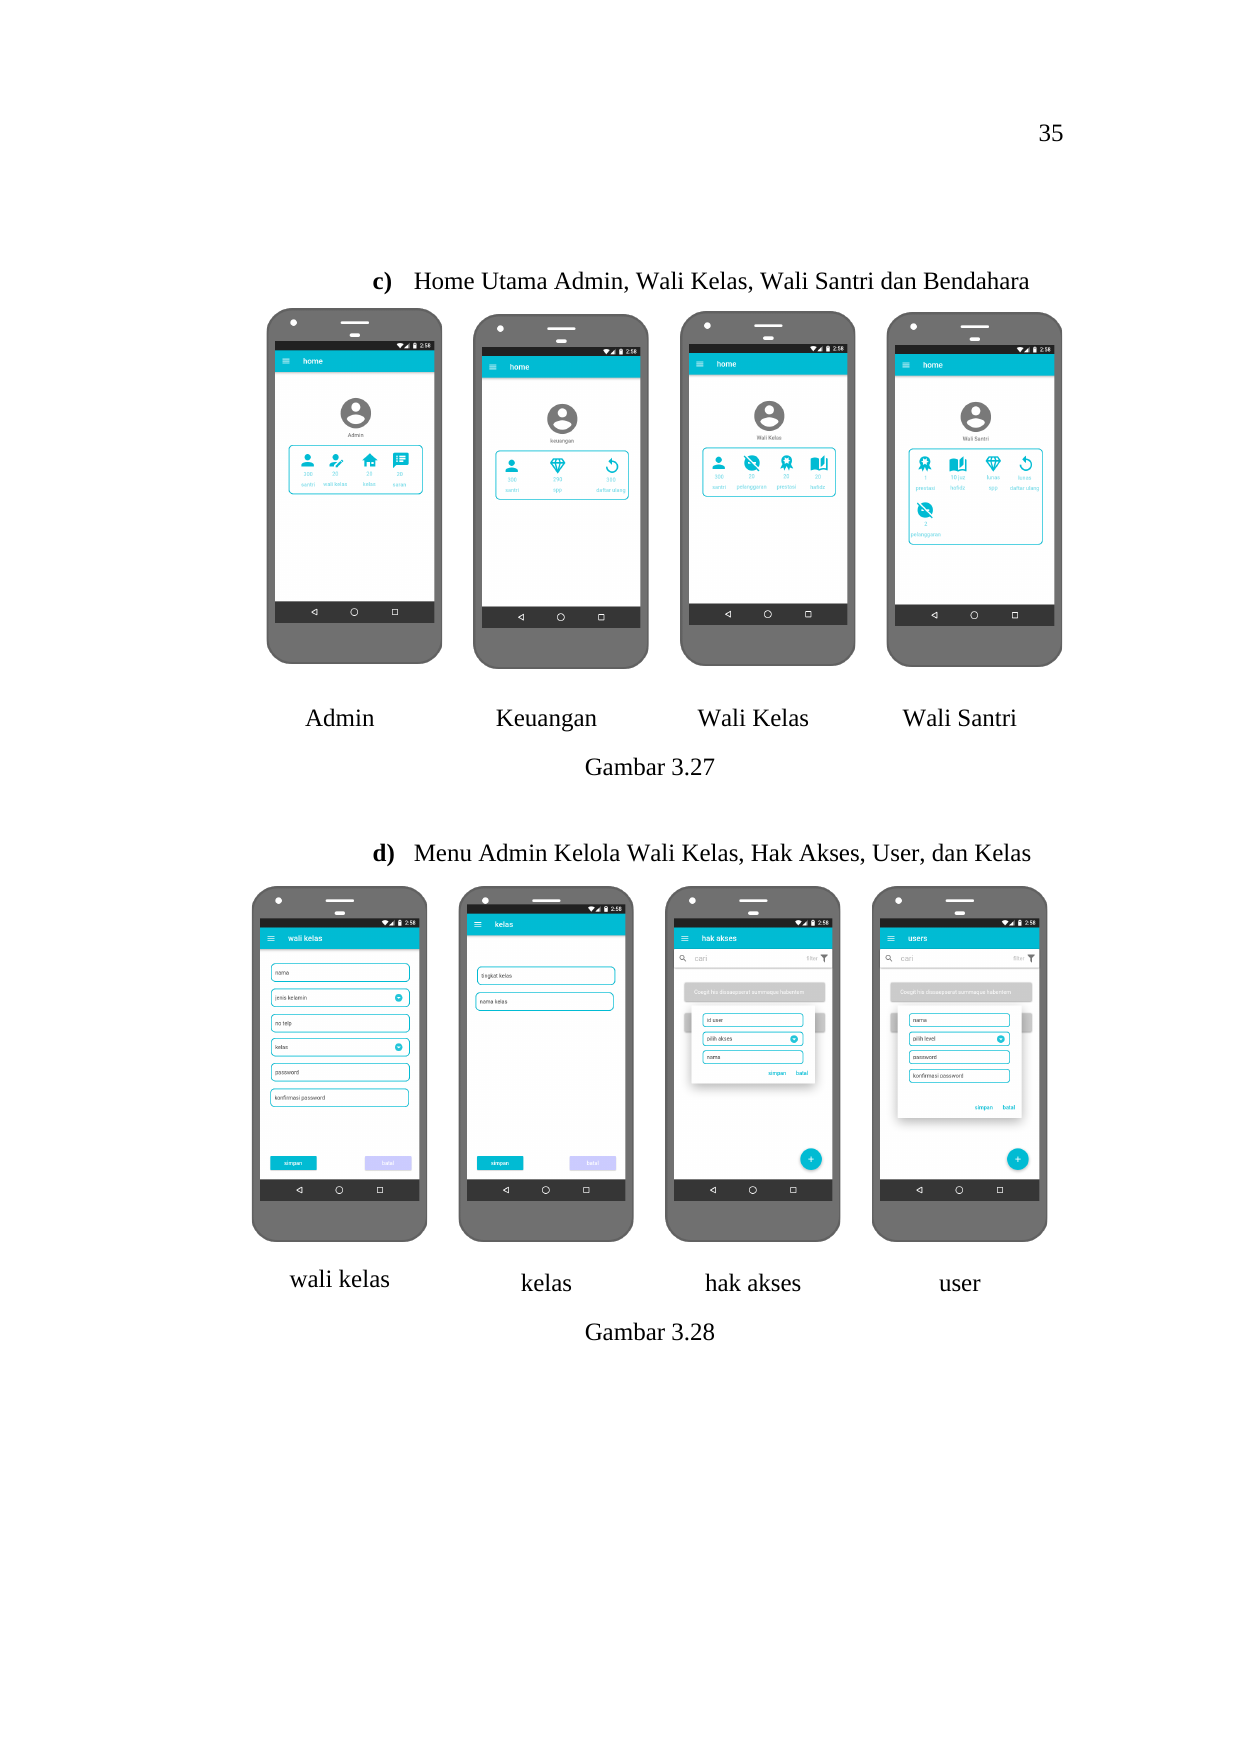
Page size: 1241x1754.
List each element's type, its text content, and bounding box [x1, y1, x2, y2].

list Home Utama Admin, Wali Kelas, Wali Santri dan Bendahara [366, 266, 1063, 294]
table_header Wali Santri [856, 697, 1063, 752]
picture [458, 886, 634, 1242]
picture [665, 886, 841, 1242]
table_header user [856, 881, 1063, 1317]
table_header Admin [236, 697, 443, 752]
picture [872, 886, 1048, 1242]
list Menu Admin Kelola Wali Kelas, Hak Akses, User, dan Kelas [366, 838, 1063, 867]
picture [251, 886, 428, 1242]
picture [680, 311, 856, 666]
text Gambar 3.27 [236, 752, 1063, 781]
table_header Wali Kelas [650, 697, 856, 752]
table_header Keuangan [443, 697, 650, 752]
table_header wali kelas [236, 881, 443, 1317]
table_header hak akses [650, 881, 856, 1317]
table_header kelas [443, 881, 649, 1317]
picture [266, 308, 443, 664]
text Gambar 3.28 [236, 1317, 1063, 1346]
picture [473, 314, 649, 669]
picture [886, 312, 1063, 667]
